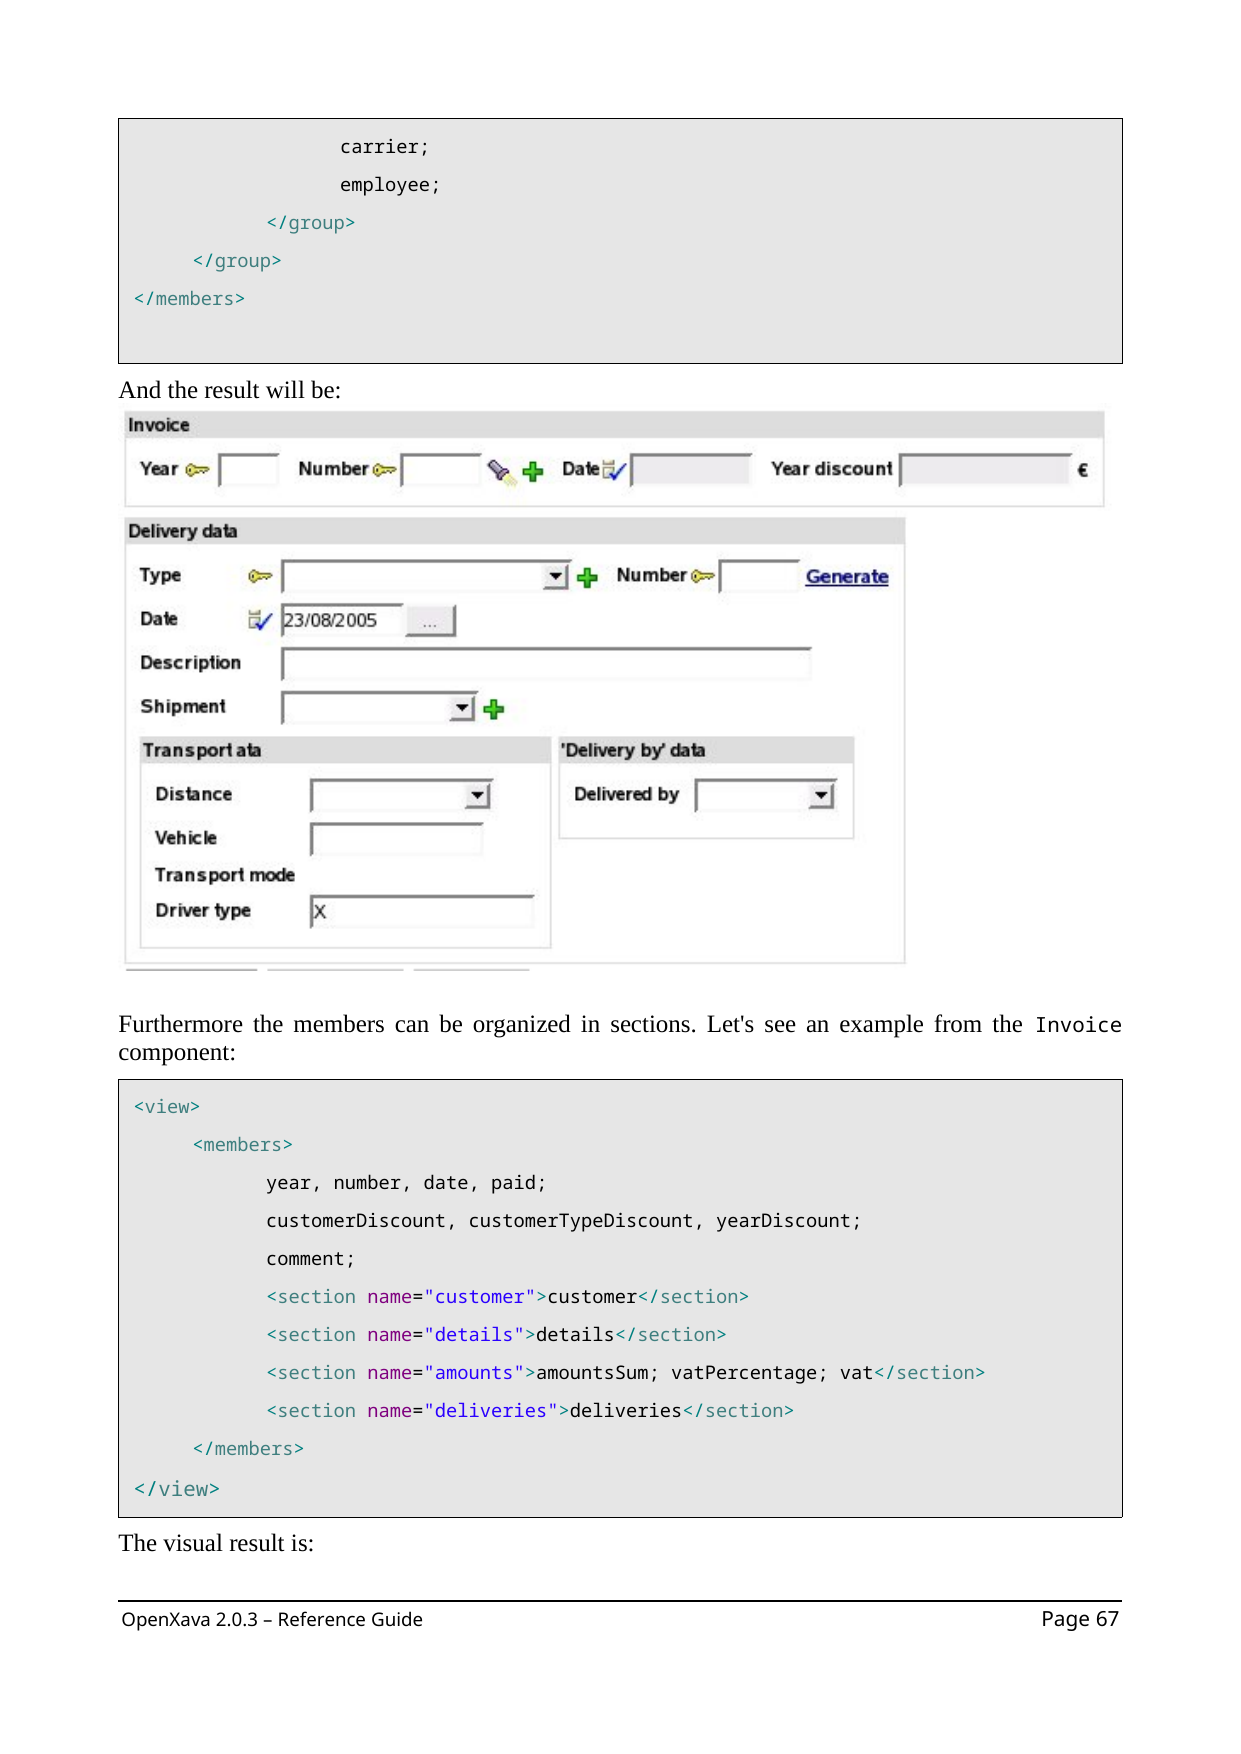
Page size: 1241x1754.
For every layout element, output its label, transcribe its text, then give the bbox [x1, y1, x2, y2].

text <view> [119, 1080, 1122, 1117]
text carrier; [119, 119, 1122, 156]
text </group> [119, 232, 1122, 270]
text year, number, date, paid; [119, 1155, 1122, 1193]
text Furthermore the members can be organized in sections. Let's see an example from the Invoice component: [118, 1010, 1122, 1066]
text employee; [119, 156, 1122, 194]
text <section name="customer">customer</section> [119, 1269, 1122, 1307]
text </members> [119, 1421, 1122, 1459]
text <members> [119, 1117, 1122, 1155]
text <section name="details">details</section> [119, 1307, 1122, 1345]
text comment; [119, 1231, 1122, 1269]
text </members> [119, 270, 1122, 308]
text </view> [119, 1459, 1122, 1517]
text customerDiscount, customerTypeDiscount, yearDiscount; [119, 1193, 1122, 1231]
text And the result will be: [118, 376, 1122, 403]
picture [118, 403, 1122, 971]
text </group> [119, 194, 1122, 232]
text <section name="deliveries">deliveries</section> [119, 1383, 1122, 1421]
text <section name="amounts">amountsSum; vatPercentage; vat</section> [119, 1345, 1122, 1383]
text The visual result is: [118, 1529, 1122, 1557]
